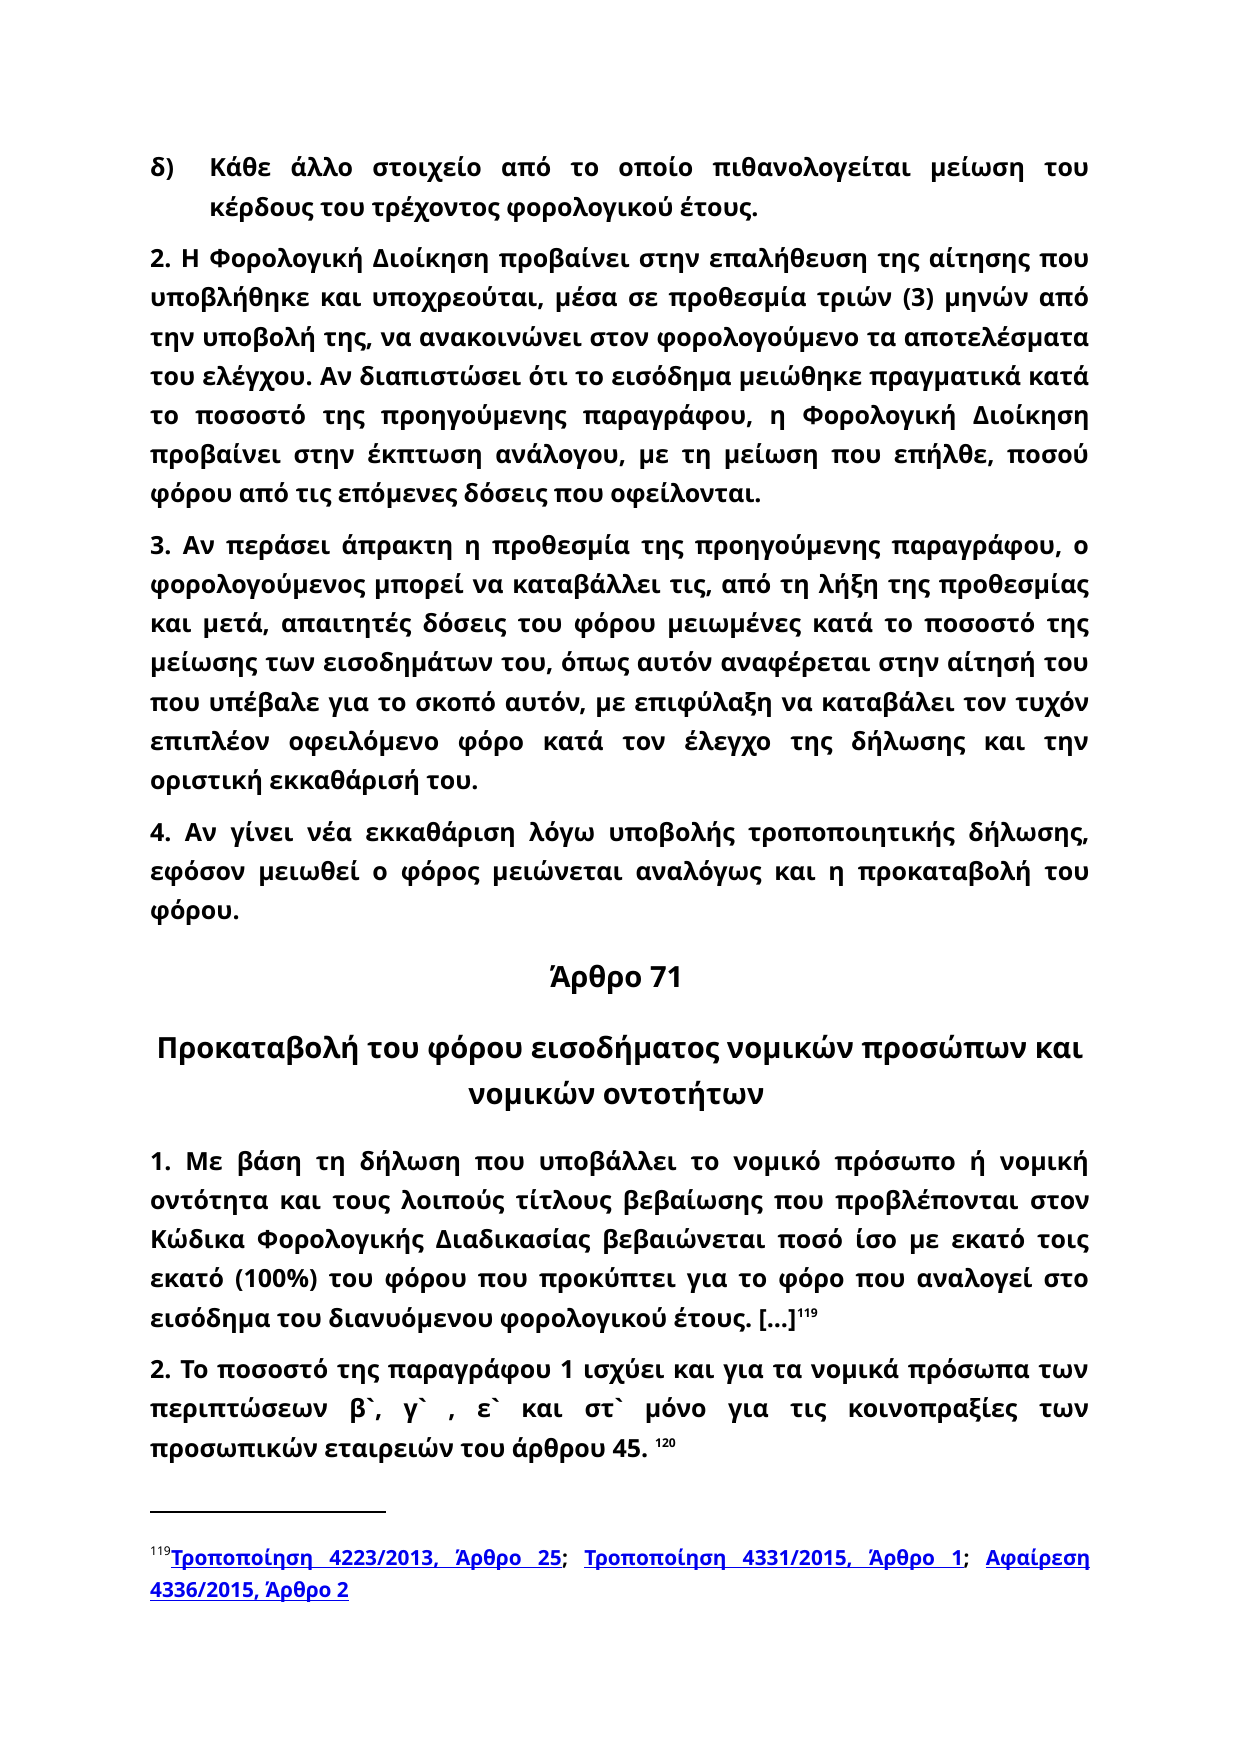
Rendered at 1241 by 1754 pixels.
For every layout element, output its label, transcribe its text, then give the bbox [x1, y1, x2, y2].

text Τροποποίηση 4223/2013, Άρθρο 25; Τροποποίηση 4331/2015, Άρθρο 1; Αφαίρεση 4336/2015, Άρθρο 2 [150, 1543, 1090, 1604]
text 2. Το ποσοστό της παραγράφου 1 ισχύει και για τα νομικά πρόσωπα των περιπτώσεων β`, γ` , ε` και στ` μόνο για τις κοινοπραξίες των προσωπικών εταιρειών του άρθρου 45. [150, 1352, 1090, 1464]
subtitle Προκαταβολή του φόρου εισοδήματος νομικών προσώπων και νομικών οντοτήτων [150, 1027, 1090, 1113]
text 2. Η Φορολογική Διοίκηση προβαίνει στην επαλήθευση της αίτησης που υποβλήθηκε και υποχρεούται, μέσα σε προθεσμία τριών (3) μηνών από την υποβολή της, να ανακοινώνει στον φορολογούμενο τα αποτελέσματα του ελέγχου. Αν διαπιστώσει ότι το εισόδημα μειώθηκε πραγματικά κατά το ποσοστό της προηγούμενης παραγράφου, η Φορολογική Διοίκηση προβαίνει στην έκπτωση ανάλογου, με τη μείωση που επήλθε, ποσού φόρου από τις επόμενες δόσεις που οφείλονται. [150, 241, 1090, 510]
text 1. Με βάση τη δήλωση που υποβάλλει το νομικό πρόσωπο ή νομική οντότητα και τους λοιπούς τίτλους βεβαίωσης που προβλέπονται στον Κώδικα Φορολογικής Διαδικασίας βεβαιώνεται ποσό ίσο με εκατό τοις εκατό (100%) του φόρου που προκύπτει για το φόρο που αναλογεί στο εισόδημα του διανυόμενου φορολογικού έτους. [...] [150, 1143, 1090, 1334]
text 4. Αν γίνει νέα εκκαθάριση λόγω υποβολής τροποποιητικής δήλωσης, εφόσον μειωθεί ο φόρος μειώνεται αναλόγως και η προκαταβολή του φόρου. [150, 814, 1090, 927]
list δ) Κάθε άλλο στοιχείο από το οποίο πιθανολογείται μείωση του κέρδους του τρέχοντος φορολογικού έτους. [150, 150, 1090, 223]
text 3. Αν περάσει άπρακτη η προθεσμία της προηγούμενης παραγράφου, ο φορολογούμενος μπορεί να καταβάλλει τις, από τη λήξη της προθεσμίας και μετά, απαιτητές δόσεις του φόρου μειωμένες κατά το ποσοστό της μείωσης των εισοδημάτων του, όπως αυτόν αναφέρεται στην αίτησή του που υπέβαλε για το σκοπό αυτόν, με επιφύλαξη να καταβάλει τον τυχόν επιπλέον οφειλόμενο φόρο κατά τον έλεγχο της δήλωσης και την οριστική εκκαθάρισή του. [150, 527, 1090, 797]
subtitle Άρθρο 71 [150, 957, 1090, 996]
